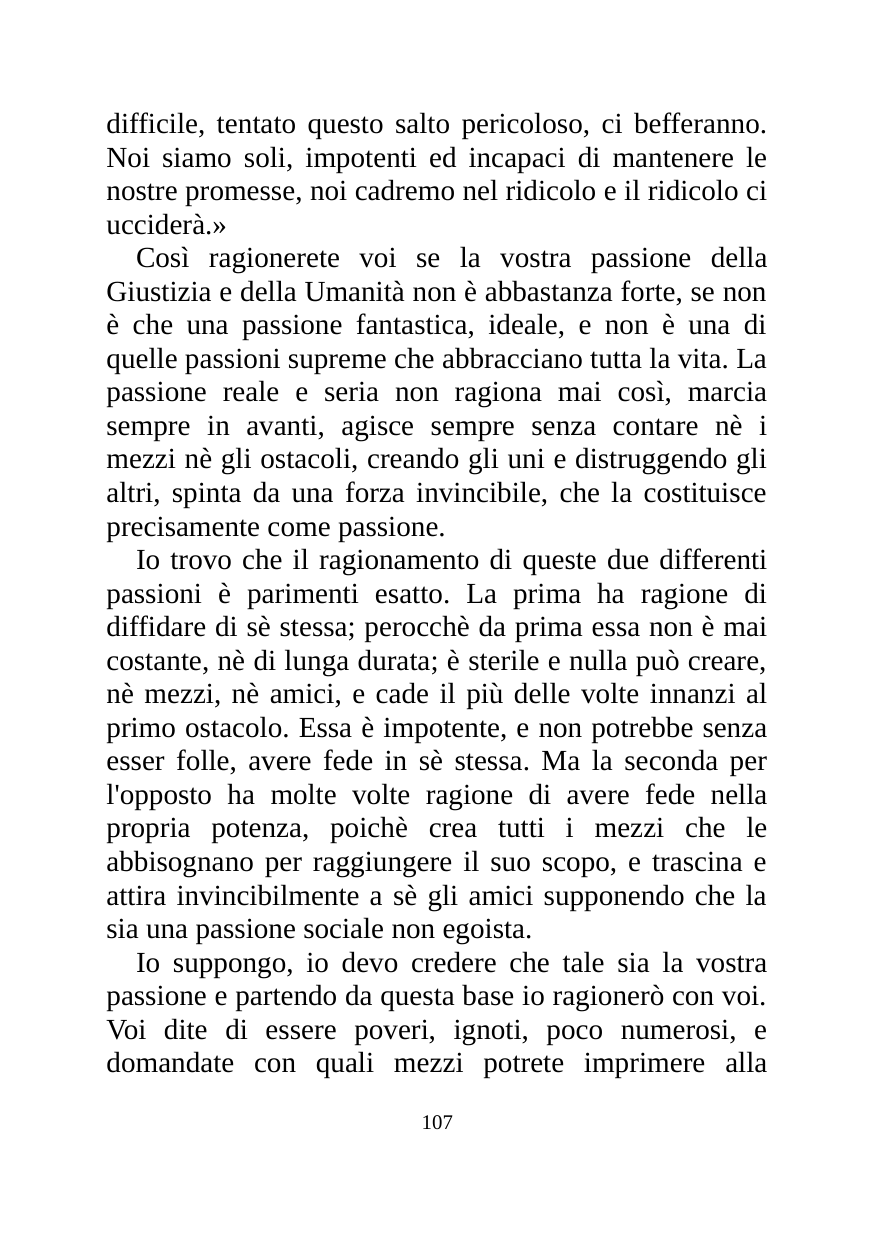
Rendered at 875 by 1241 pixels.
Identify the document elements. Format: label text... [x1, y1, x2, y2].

text difficile, tentato questo salto pericoloso, ci befferanno. Noi siamo soli, impotenti ed incapaci di mantenere le nostre promesse, noi cadremo nel ridicolo e il ridicolo ci ucciderà.» [106, 106, 768, 240]
text Così ragionerete voi se la vostra passione della Giustizia e della Umanità non è abbastanza forte, se non è che una passione fantastica, ideale, e non è una di quelle passioni supreme che abbracciano tutta la vita. La passione reale e seria non ragiona mai così, marcia sempre in avanti, agisce sempre senza contare nè i mezzi nè gli ostacoli, creando gli uni e distruggendo gli altri, spinta da una forza invincibile, che la costituisce precisamente come passione. [106, 240, 768, 542]
text Io suppongo, io devo credere che tale sia la vostra passione e partendo da questa base io ragionerò con voi. Voi dite di essere poveri, ignoti, poco numerosi, e domandate con quali mezzi potrete imprimere alla [106, 945, 768, 1079]
text Io trovo che il ragionamento di queste due differenti passioni è parimenti esatto. La prima ha ragione di diffidare di sè stessa; perocchè da prima essa non è mai costante, nè di lunga durata; è sterile e nulla può creare, nè mezzi, nè amici, e cade il più delle volte innanzi al primo ostacolo. Essa è impotente, e non potrebbe senza esser folle, avere fede in sè stessa. Ma la seconda per l'opposto ha molte volte ragione di avere fede nella propria potenza, poichè crea tutti i mezzi che le abbisognano per raggiungere il suo scopo, e trascina e attira invincibilmente a sè gli amici supponendo che la sia una passione sociale non egoista. [106, 542, 768, 945]
